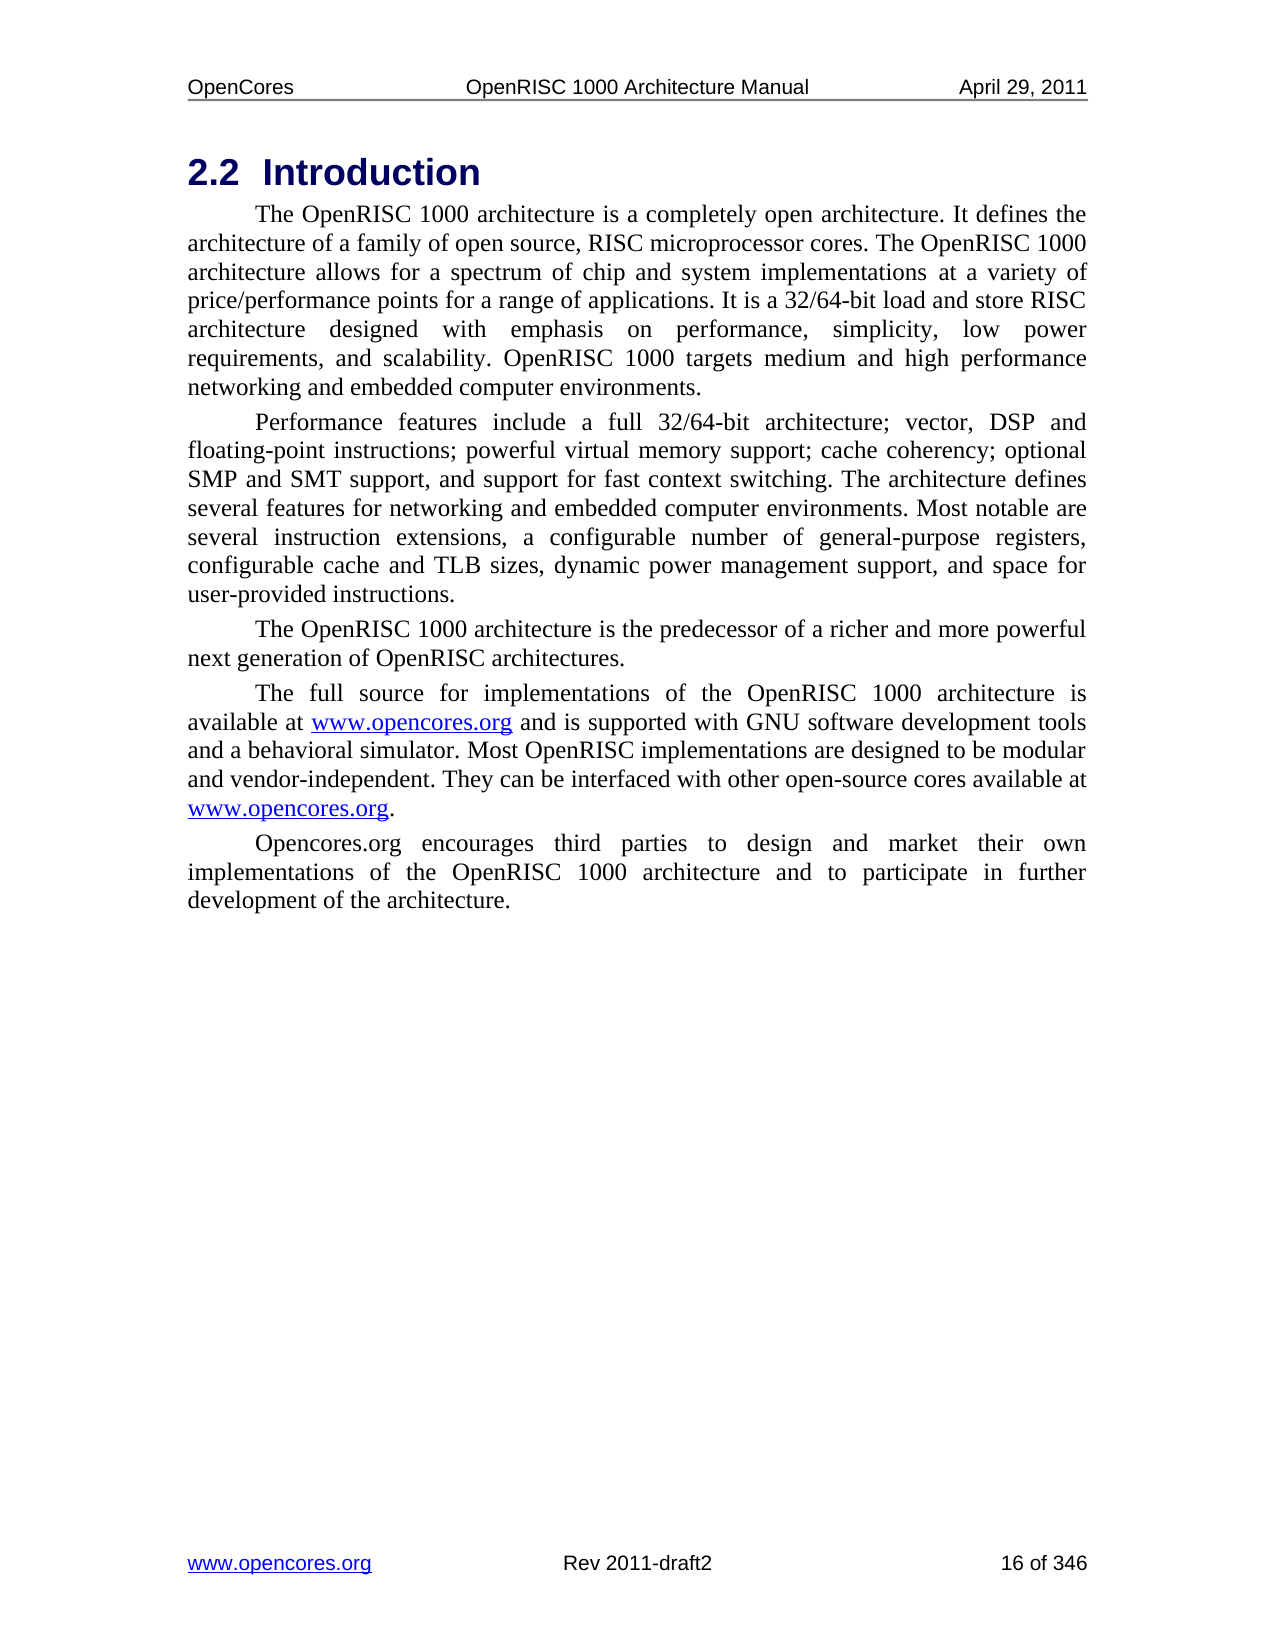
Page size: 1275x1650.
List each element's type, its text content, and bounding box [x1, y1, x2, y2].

text The OpenRISC 1000 architecture is the predecessor of a richer and more powerful next generation of OpenRISC architectures. [187, 614, 1087, 672]
subtitle Introduction [187, 150, 1087, 193]
text Opencores.org encourages third parties to design and market their own implementations of the OpenRISC 1000 architecture and to participate in further development of the architecture. [187, 828, 1087, 914]
text Performance features include a full 32/64-bit architecture; vector, DSP and floating-point instructions; powerful virtual memory support; cache coherency; optional SMP and SMT support, and support for fast context switching. The architecture defines several features for networking and embedded computer environments. Most notable are several instruction extensions, a configurable number of general-purpose registers, configurable cache and TLB sizes, dynamic power management support, and space for user-provided instructions. [187, 407, 1087, 608]
text The OpenRISC 1000 architecture is a completely open architecture. It defines the architecture of a family of open source, RISC microprocessor cores. The OpenRISC 1000 architecture allows for a spectrum of chip and system implementations at a variety of price/performance points for a range of applications. It is a 32/64-bit load and store RISC architecture designed with emphasis on performance, simplicity, low power requirements, and scalability. OpenRISC 1000 targets medium and high performance networking and embedded computer environments. [187, 199, 1087, 401]
text The full source for implementations of the OpenRISC 1000 architecture is available at www.opencores.org and is supported with GNU software development tools and a behavioral simulator. Most OpenRISC implementations are designed to be modular and vendor-independent. They can be interfaced with other open-source cores available at www.opencores.org. [187, 678, 1087, 822]
